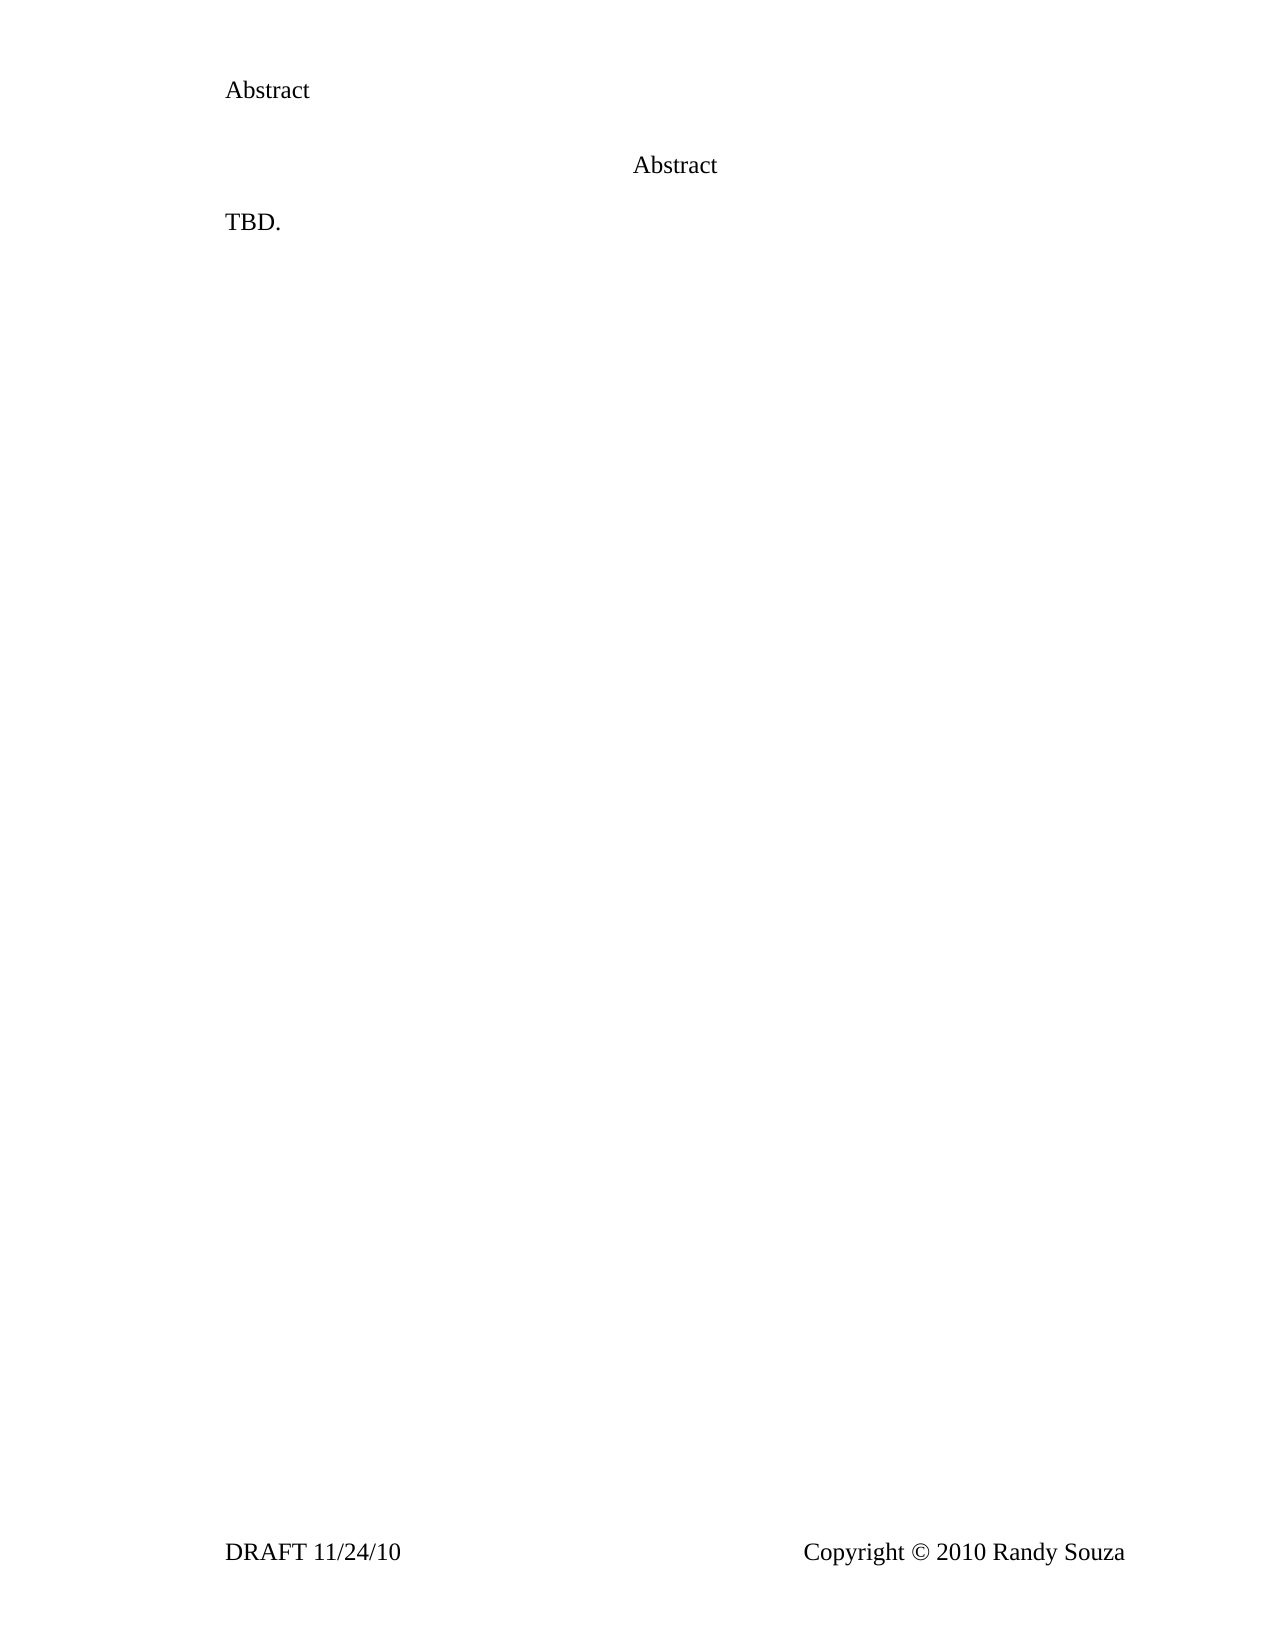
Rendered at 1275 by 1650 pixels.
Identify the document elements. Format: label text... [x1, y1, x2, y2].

text TBD. [225, 207, 1125, 236]
text Abstract [225, 150, 1125, 179]
